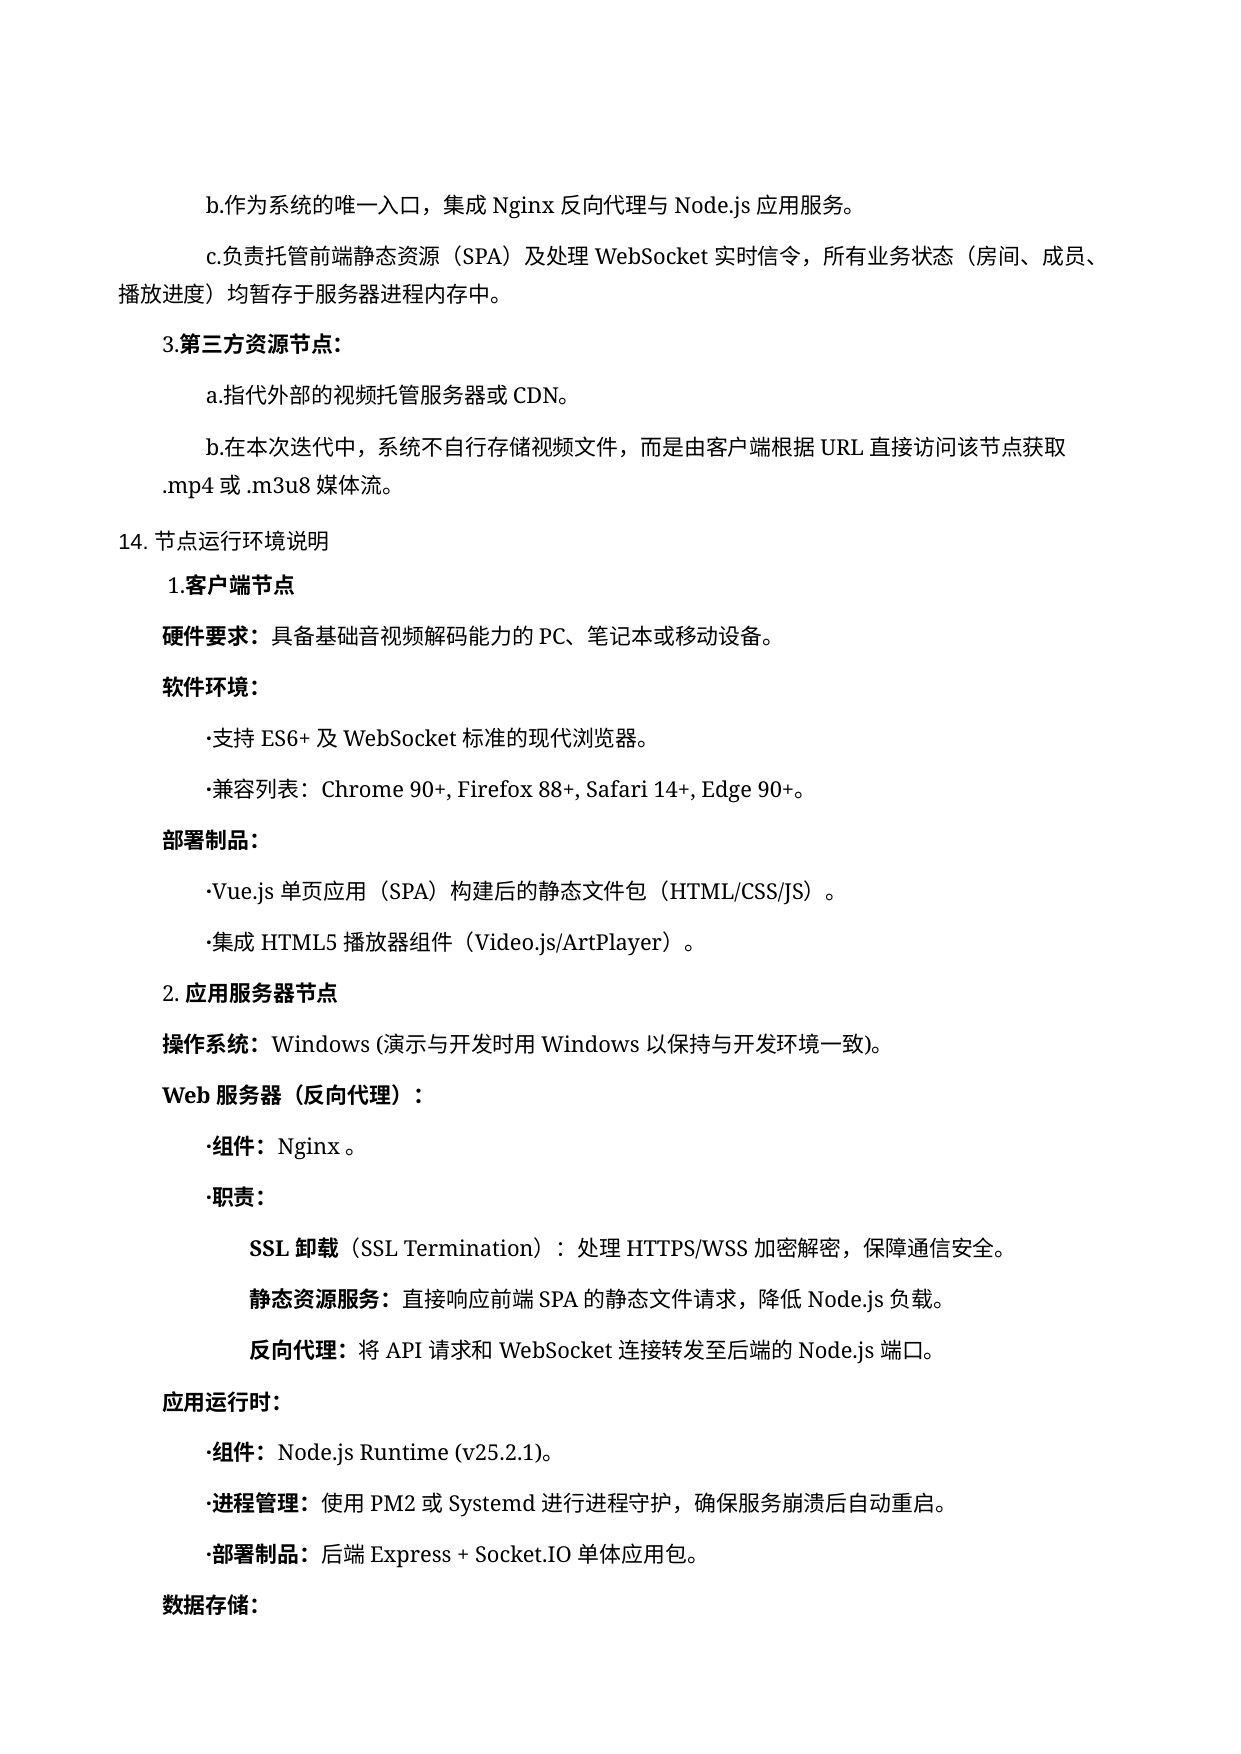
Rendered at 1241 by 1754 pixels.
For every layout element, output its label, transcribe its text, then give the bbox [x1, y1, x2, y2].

text ·集成 HTML5 播放器组件（Video.js/ArtPlayer）。 [118, 925, 1122, 957]
text ·组件：Nginx 。 [118, 1129, 1122, 1161]
text Web 服务器（反向代理）： [118, 1078, 1122, 1110]
text 2. 应用服务器节点 [118, 976, 1122, 1008]
text 数据存储： [118, 1588, 1122, 1620]
text b.作为系统的唯一入口，集成 Nginx 反向代理与 Node.js 应用服务。 [118, 188, 1122, 219]
text ·组件：Node.js Runtime (v25.2.1)。 [118, 1435, 1122, 1467]
text 静态资源服务：直接响应前端 SPA 的静态文件请求，降低 Node.js 负载。 [118, 1282, 1122, 1314]
text 操作系统：Windows (演示与开发时用Windows 以保持与开发环境一致)。 [118, 1027, 1122, 1059]
text 硬件要求：具备基础音视频解码能力的 PC、笔记本或移动设备。 [118, 619, 1122, 651]
text ·进程管理：使用 PM2 或 Systemd 进行进程守护，确保服务崩溃后自动重启。 [118, 1486, 1122, 1518]
text ·部署制品：后端 Express + Socket.IO 单体应用包。 [118, 1537, 1122, 1569]
text b.在本次迭代中，系统不自行存储视频文件，而是由客户端根据 URL 直接访问该节点获取 .mp4 或 .m3u8 媒体流。 [118, 429, 1122, 499]
subtitle 节点运行环境说明 [118, 524, 1122, 556]
text 部署制品： [118, 823, 1122, 855]
text ·Vue.js 单页应用（SPA）构建后的静态文件包（HTML/CSS/JS）。 [118, 874, 1122, 906]
text ·兼容列表：Chrome 90+, Firefox 88+, Safari 14+, Edge 90+。 [118, 772, 1122, 804]
text 反向代理：将 API 请求和 WebSocket 连接转发至后端的 Node.js 端口。 [118, 1333, 1122, 1365]
text 1.客户端节点 [118, 568, 1122, 600]
text 3.第三方资源节点： [118, 327, 1122, 359]
text ·职责： [118, 1180, 1122, 1212]
text 软件环境： [118, 670, 1122, 702]
text a.指代外部的视频托管服务器或 CDN。 [118, 378, 1122, 410]
text 应用运行时： [118, 1384, 1122, 1416]
text SSL 卸载（SSL Termination）：处理 HTTPS/WSS 加密解密，保障通信安全。 [118, 1231, 1122, 1263]
text c.负责托管前端静态资源（SPA）及处理 WebSocket 实时信令，所有业务状态（房间、成员、播放进度）均暂存于服务器进程内存中。 [118, 239, 1122, 308]
text ·支持 ES6+ 及 WebSocket 标准的现代浏览器。 [118, 721, 1122, 753]
